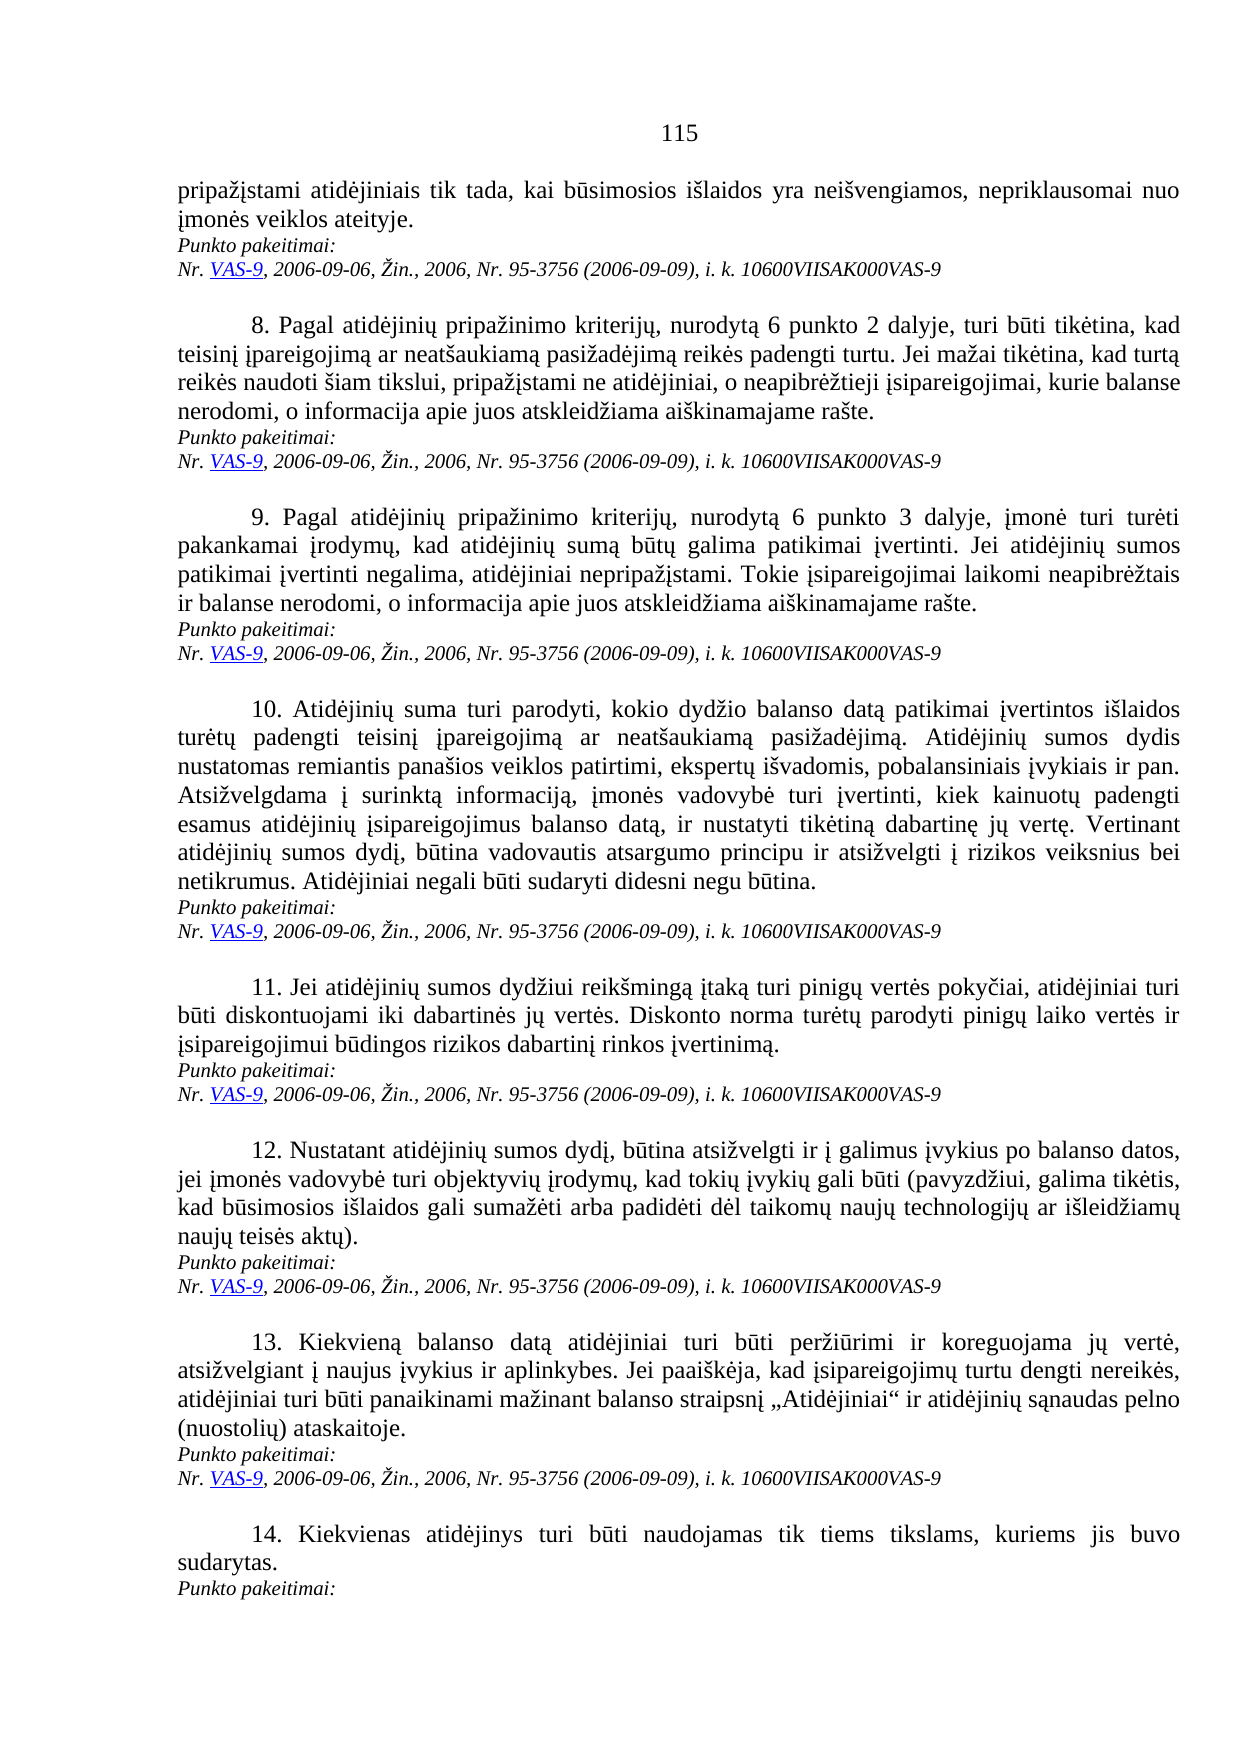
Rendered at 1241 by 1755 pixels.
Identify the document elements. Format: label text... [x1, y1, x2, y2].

text Nr. VAS-9, 2006-09-06, Žin., 2006, Nr. 95-3756 (2006-09-09), i. k. 10600VIISAK000VAS-9 [177, 1082, 1181, 1106]
text Nr. VAS-9, 2006-09-06, Žin., 2006, Nr. 95-3756 (2006-09-09), i. k. 10600VIISAK000VAS-9 [177, 1466, 1181, 1490]
text 13. Kiekvieną balanso datą atidėjiniai turi būti peržiūrimi ir koreguojama jų vertė, atsižvelgiant į naujus įvykius ir aplinkybes. Jei paaiškėja, kad įsipareigojimų turtu dengti nereikės, atidėjiniai turi būti panaikinami mažinant balanso straipsnį „Atidėjiniai“ ir atidėjinių sąnaudas pelno (nuostolių) ataskaitoje. [177, 1327, 1181, 1442]
text 8. Pagal atidėjinių pripažinimo kriterijų, nurodytą 6 punkto 2 dalyje, turi būti tikėtina, kad teisinį įpareigojimą ar neatšaukiamą pasižadėjimą reikės padengti turtu. Jei mažai tikėtina, kad turtą reikės naudoti šiam tikslui, pripažįstami ne atidėjiniai, o neapibrėžtieji įsipareigojimai, kurie balanse nerodomi, o informacija apie juos atskleidžiama aiškinamajame rašte. [177, 310, 1181, 425]
text Punkto pakeitimai: [177, 1576, 1181, 1600]
text 10. Atidėjinių suma turi parodyti, kokio dydžio balanso datą patikimai įvertintos išlaidos turėtų padengti teisinį įpareigojimą ar neatšaukiamą pasižadėjimą. Atidėjinių sumos dydis nustatomas remiantis panašios veiklos patirtimi, ekspertų išvadomis, pobalansiniais įvykiais ir pan. Atsižvelgdama į surinktą informaciją, įmonės vadovybė turi įvertinti, kiek kainuotų padengti esamus atidėjinių įsipareigojimus balanso datą, ir nustatyti tikėtiną dabartinę jų vertę. Vertinant atidėjinių sumos dydį, būtina vadovautis atsargumo principu ir atsižvelgti į rizikos veiksnius bei netikrumus. Atidėjiniai negali būti sudaryti didesni negu būtina. [177, 694, 1181, 895]
text Punkto pakeitimai: [177, 425, 1181, 449]
text 11. Jei atidėjinių sumos dydžiui reikšmingą įtaką turi pinigų vertės pokyčiai, atidėjiniai turi būti diskontuojami iki dabartinės jų vertės. Diskonto norma turėtų parodyti pinigų laiko vertės ir įsipareigojimui būdingos rizikos dabartinį rinkos įvertinimą. [177, 972, 1181, 1058]
text Nr. VAS-9, 2006-09-06, Žin., 2006, Nr. 95-3756 (2006-09-09), i. k. 10600VIISAK000VAS-9 [177, 449, 1181, 473]
text 9. Pagal atidėjinių pripažinimo kriterijų, nurodytą 6 punkto 3 dalyje, įmonė turi turėti pakankamai įrodymų, kad atidėjinių sumą būtų galima patikimai įvertinti. Jei atidėjinių sumos patikimai įvertinti negalima, atidėjiniai nepripažįstami. Tokie įsipareigojimai laikomi neapibrėžtais ir balanse nerodomi, o informacija apie juos atskleidžiama aiškinamajame rašte. [177, 502, 1181, 617]
text Punkto pakeitimai: [177, 895, 1181, 919]
text 12. Nustatant atidėjinių sumos dydį, būtina atsižvelgti ir į galimus įvykius po balanso datos, jei įmonės vadovybė turi objektyvių įrodymų, kad tokių įvykių gali būti (pavyzdžiui, galima tikėtis, kad būsimosios išlaidos gali sumažėti arba padidėti dėl taikomų naujų technologijų ar išleidžiamų naujų teisės aktų). [177, 1135, 1181, 1250]
text Punkto pakeitimai: [177, 1442, 1181, 1466]
text Nr. VAS-9, 2006-09-06, Žin., 2006, Nr. 95-3756 (2006-09-09), i. k. 10600VIISAK000VAS-9 [177, 1274, 1181, 1298]
text Nr. VAS-9, 2006-09-06, Žin., 2006, Nr. 95-3756 (2006-09-09), i. k. 10600VIISAK000VAS-9 [177, 641, 1181, 665]
text Punkto pakeitimai: [177, 617, 1181, 641]
text Nr. VAS-9, 2006-09-06, Žin., 2006, Nr. 95-3756 (2006-09-09), i. k. 10600VIISAK000VAS-9 [177, 919, 1181, 943]
text Punkto pakeitimai: [177, 1058, 1181, 1082]
text Punkto pakeitimai: [177, 233, 1181, 257]
text Nr. VAS-9, 2006-09-06, Žin., 2006, Nr. 95-3756 (2006-09-09), i. k. 10600VIISAK000VAS-9 [177, 257, 1181, 281]
text pripažįstami atidėjiniais tik tada, kai būsimosios išlaidos yra neišvengiamos, nepriklausomai nuo įmonės veiklos ateityje. [177, 176, 1181, 233]
text Punkto pakeitimai: [177, 1250, 1181, 1274]
text 14. Kiekvienas atidėjinys turi būti naudojamas tik tiems tikslams, kuriems jis buvo sudarytas. [177, 1519, 1181, 1576]
